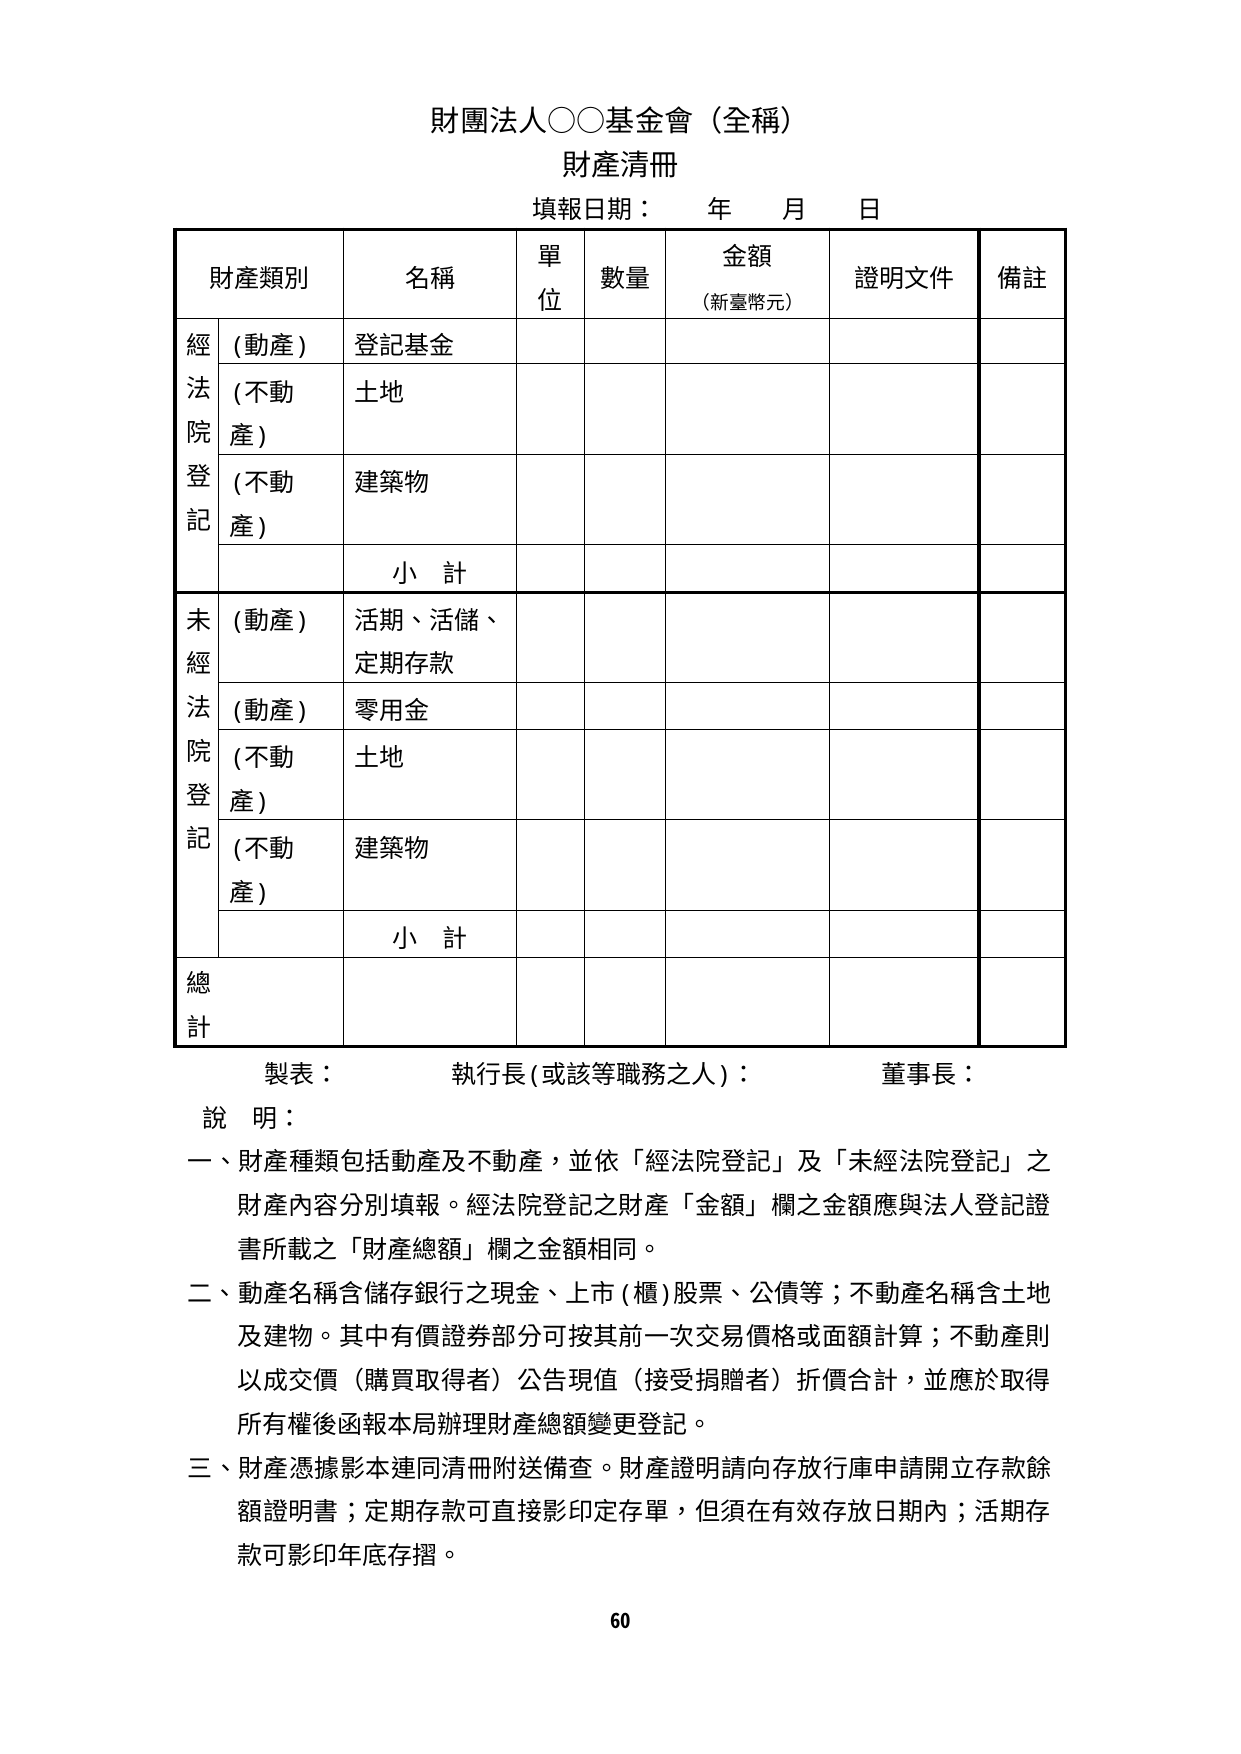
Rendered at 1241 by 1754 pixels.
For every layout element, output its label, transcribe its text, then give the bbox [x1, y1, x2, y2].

table_cell 土地 [344, 364, 516, 453]
table_cell [666, 319, 829, 363]
table_cell [981, 730, 1064, 819]
text 填報日期： 年 月 日 [187, 184, 953, 227]
table_cell [666, 820, 829, 910]
table_cell (動產) [219, 594, 343, 682]
table_cell [585, 594, 665, 682]
table_cell [585, 911, 665, 957]
table_cell [981, 319, 1064, 363]
text 二、動產名稱含儲存銀行之現金、上市(櫃)股票、公債等；不動產名稱含土地及建物。其中有價證券部分可按其前一次交易價格或面額計算；不動產則以成交價（購買取得者）公告現值（接受捐贈者）折價合計，並應於取得所有權後函報本局辦理財產總額變更登記。 [187, 1267, 1053, 1442]
table_cell [517, 319, 584, 363]
text 說 明： [187, 1092, 1053, 1136]
table_cell [517, 730, 584, 819]
table_cell [981, 820, 1064, 910]
table_cell [517, 683, 584, 728]
table_cell 未經法院登記 [177, 594, 218, 957]
table_cell 零用金 [344, 683, 516, 728]
table_cell [219, 911, 343, 957]
table_cell [585, 319, 665, 363]
table_cell [666, 594, 829, 682]
table_cell [585, 958, 665, 1045]
table_cell [517, 364, 584, 453]
table_cell 活期、活儲、定期存款 [344, 594, 516, 682]
table_cell [666, 455, 829, 544]
table_cell [981, 594, 1064, 682]
table_cell [830, 364, 977, 453]
table_header 財產類別 [177, 231, 343, 318]
table_header 單位 [517, 231, 584, 318]
table_cell [981, 545, 1064, 591]
table_header 備註 [981, 231, 1064, 318]
table_cell 登記基金 [344, 319, 516, 363]
table_cell [585, 545, 665, 591]
table_cell [517, 545, 584, 591]
table_cell [219, 545, 343, 591]
table_cell [830, 958, 977, 1045]
table_cell [666, 958, 829, 1045]
table_cell [585, 730, 665, 819]
table_header 數量 [585, 231, 665, 318]
table_cell 經法院登記 [177, 319, 218, 591]
table_cell [830, 911, 977, 957]
table_cell [981, 364, 1064, 453]
table_header 名稱 [344, 231, 516, 318]
table_cell [666, 730, 829, 819]
table_cell [981, 455, 1064, 544]
text 三、財產憑據影本連同清冊附送備查。財產證明請向存放行庫申請開立存款餘額證明書；定期存款可直接影印定存單，但須在有效存放日期內；活期存款可影印年底存摺。 [187, 1442, 1053, 1573]
text 財團法人○○基金會（全稱） [187, 96, 1053, 140]
table_cell [830, 683, 977, 728]
table_cell [585, 455, 665, 544]
table_cell [830, 730, 977, 819]
table_header 金額 （新臺幣元） [666, 231, 829, 318]
table_cell [666, 545, 829, 591]
table_cell 建築物 [344, 455, 516, 544]
table_cell [585, 820, 665, 910]
table_cell (不動產) [219, 820, 343, 910]
table_cell [830, 319, 977, 363]
table_cell (動產) [219, 683, 343, 728]
table_cell [830, 594, 977, 682]
table_cell [517, 911, 584, 957]
table_cell [666, 683, 829, 728]
table_cell 小 計 [344, 545, 516, 591]
table_cell [981, 683, 1064, 728]
table_cell [666, 911, 829, 957]
table_cell [585, 364, 665, 453]
table_cell [344, 958, 516, 1045]
table_cell 總 計 [177, 958, 343, 1045]
table_cell [517, 594, 584, 682]
table_cell 建築物 [344, 820, 516, 910]
table_cell [517, 958, 584, 1045]
text 製表： 執行長(或該等職務之人)： 董事長： [99, 1048, 1053, 1092]
table_cell (不動產) [219, 455, 343, 544]
table_cell 小 計 [344, 911, 516, 957]
table_cell (動產) [219, 319, 343, 363]
text 財產清冊 [187, 140, 1053, 184]
table_cell [830, 820, 977, 910]
table_cell [981, 911, 1064, 957]
table_cell 土地 [344, 730, 516, 819]
table_cell [830, 545, 977, 591]
table_cell [666, 364, 829, 453]
table_cell [981, 958, 1064, 1045]
table_cell [517, 820, 584, 910]
table_cell [585, 683, 665, 728]
table_cell (不動產) [219, 730, 343, 819]
table_header 證明文件 [830, 231, 977, 318]
table_cell [830, 455, 977, 544]
table_cell [517, 455, 584, 544]
table_cell (不動產) [219, 364, 343, 453]
text 一、財產種類包括動產及不動產，並依「經法院登記」及「未經法院登記」之財產內容分別填報。經法院登記之財產「金額」欄之金額應與法人登記證書所載之「財產總額」欄之金額相同。 [187, 1136, 1053, 1267]
